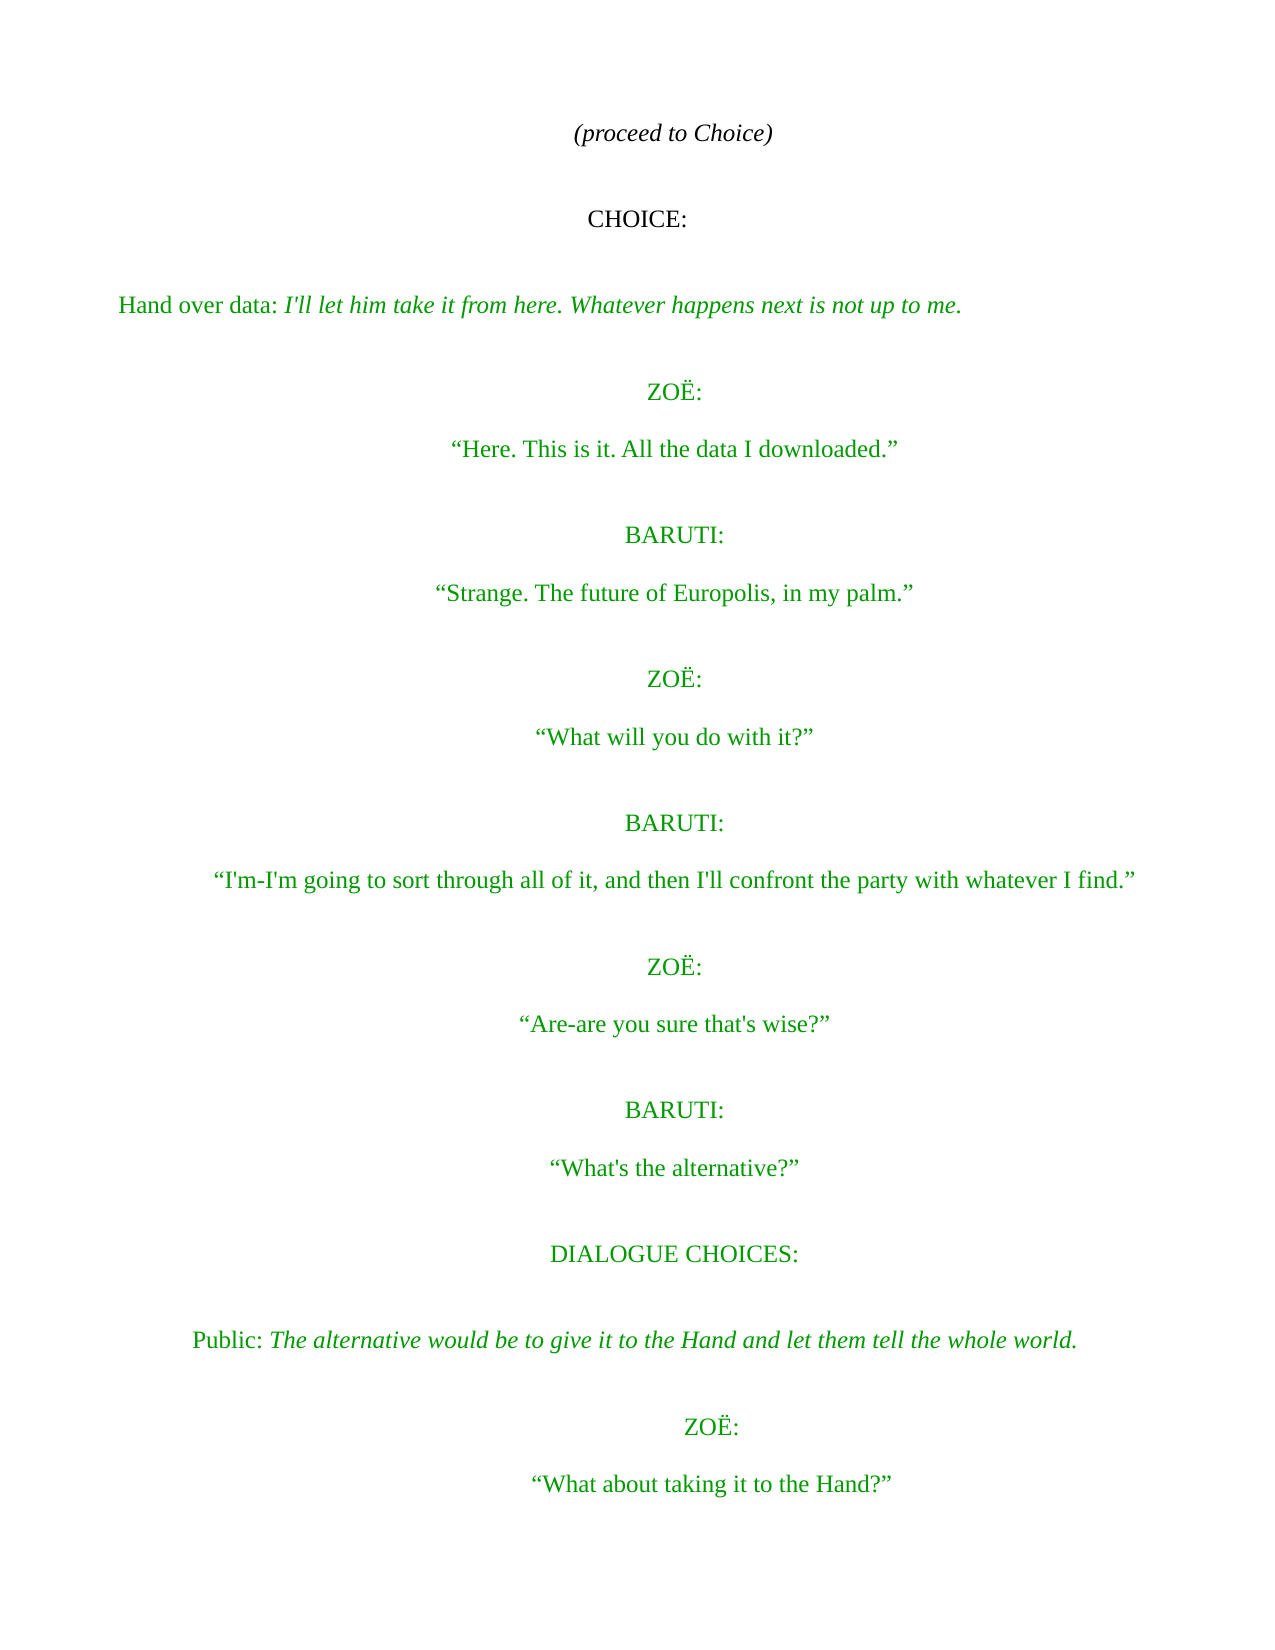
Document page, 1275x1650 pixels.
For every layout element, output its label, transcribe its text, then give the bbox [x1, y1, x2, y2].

text “I'm-I'm going to sort through all of it, and then I'll confront the party with whatever I find.” [118, 866, 1157, 894]
text BARUTI: [118, 521, 1157, 549]
text CHOICE: [118, 204, 1157, 233]
text Hand over data: I'll let him take it from here. Whatever happens next is not up to me. [118, 291, 1157, 319]
text “Here. This is it. All the data I downloaded.” [118, 434, 1157, 463]
text ZOË: [118, 664, 1157, 693]
text “What's the alternative?” [118, 1153, 1157, 1182]
text BARUTI: [118, 1096, 1157, 1124]
text ZOË: [118, 377, 1157, 406]
text Public: The alternative would be to give it to the Hand and let them tell the whole world. [118, 1326, 1157, 1354]
text “Strange. The future of Europolis, in my palm.” [118, 578, 1157, 607]
text “What will you do with it?” [118, 722, 1157, 751]
text ZOË: [118, 1412, 1157, 1441]
text “What about taking it to the Hand?” [118, 1469, 1157, 1498]
text ZOË: [118, 952, 1157, 981]
text BARUTI: [118, 808, 1157, 837]
text “Are-are you sure that's wise?” [118, 1009, 1157, 1038]
text DIALOGUE CHOICES: [118, 1239, 1157, 1268]
text (proceed to Choice) [118, 118, 1157, 147]
